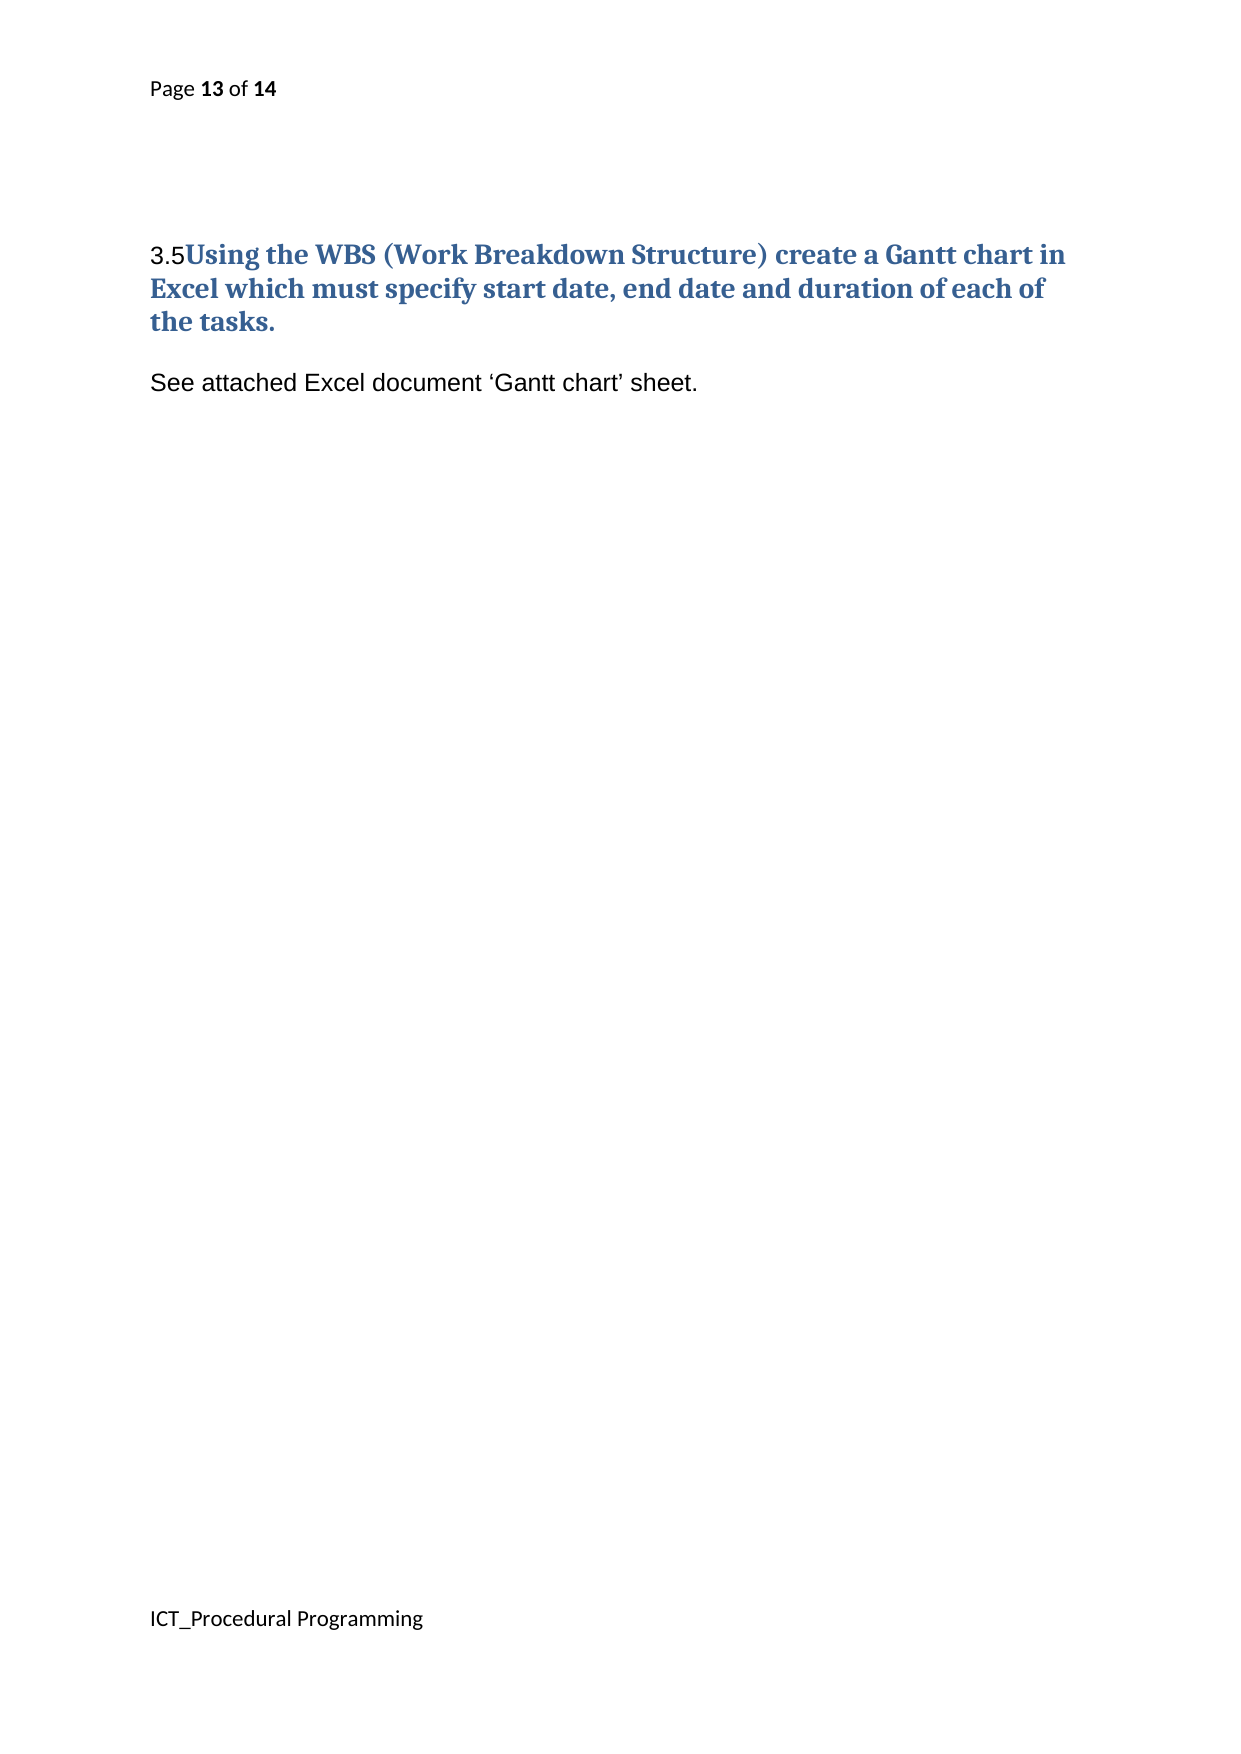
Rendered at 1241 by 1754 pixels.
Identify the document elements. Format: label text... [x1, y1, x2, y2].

list Using the WBS (Work Breakdown Structure) create a Gantt chart in Excel which must specify start date, end date and duration of each of the tasks. [150, 238, 1090, 339]
text See attached Excel document ‘Gantt chart’ sheet. [150, 368, 1090, 397]
